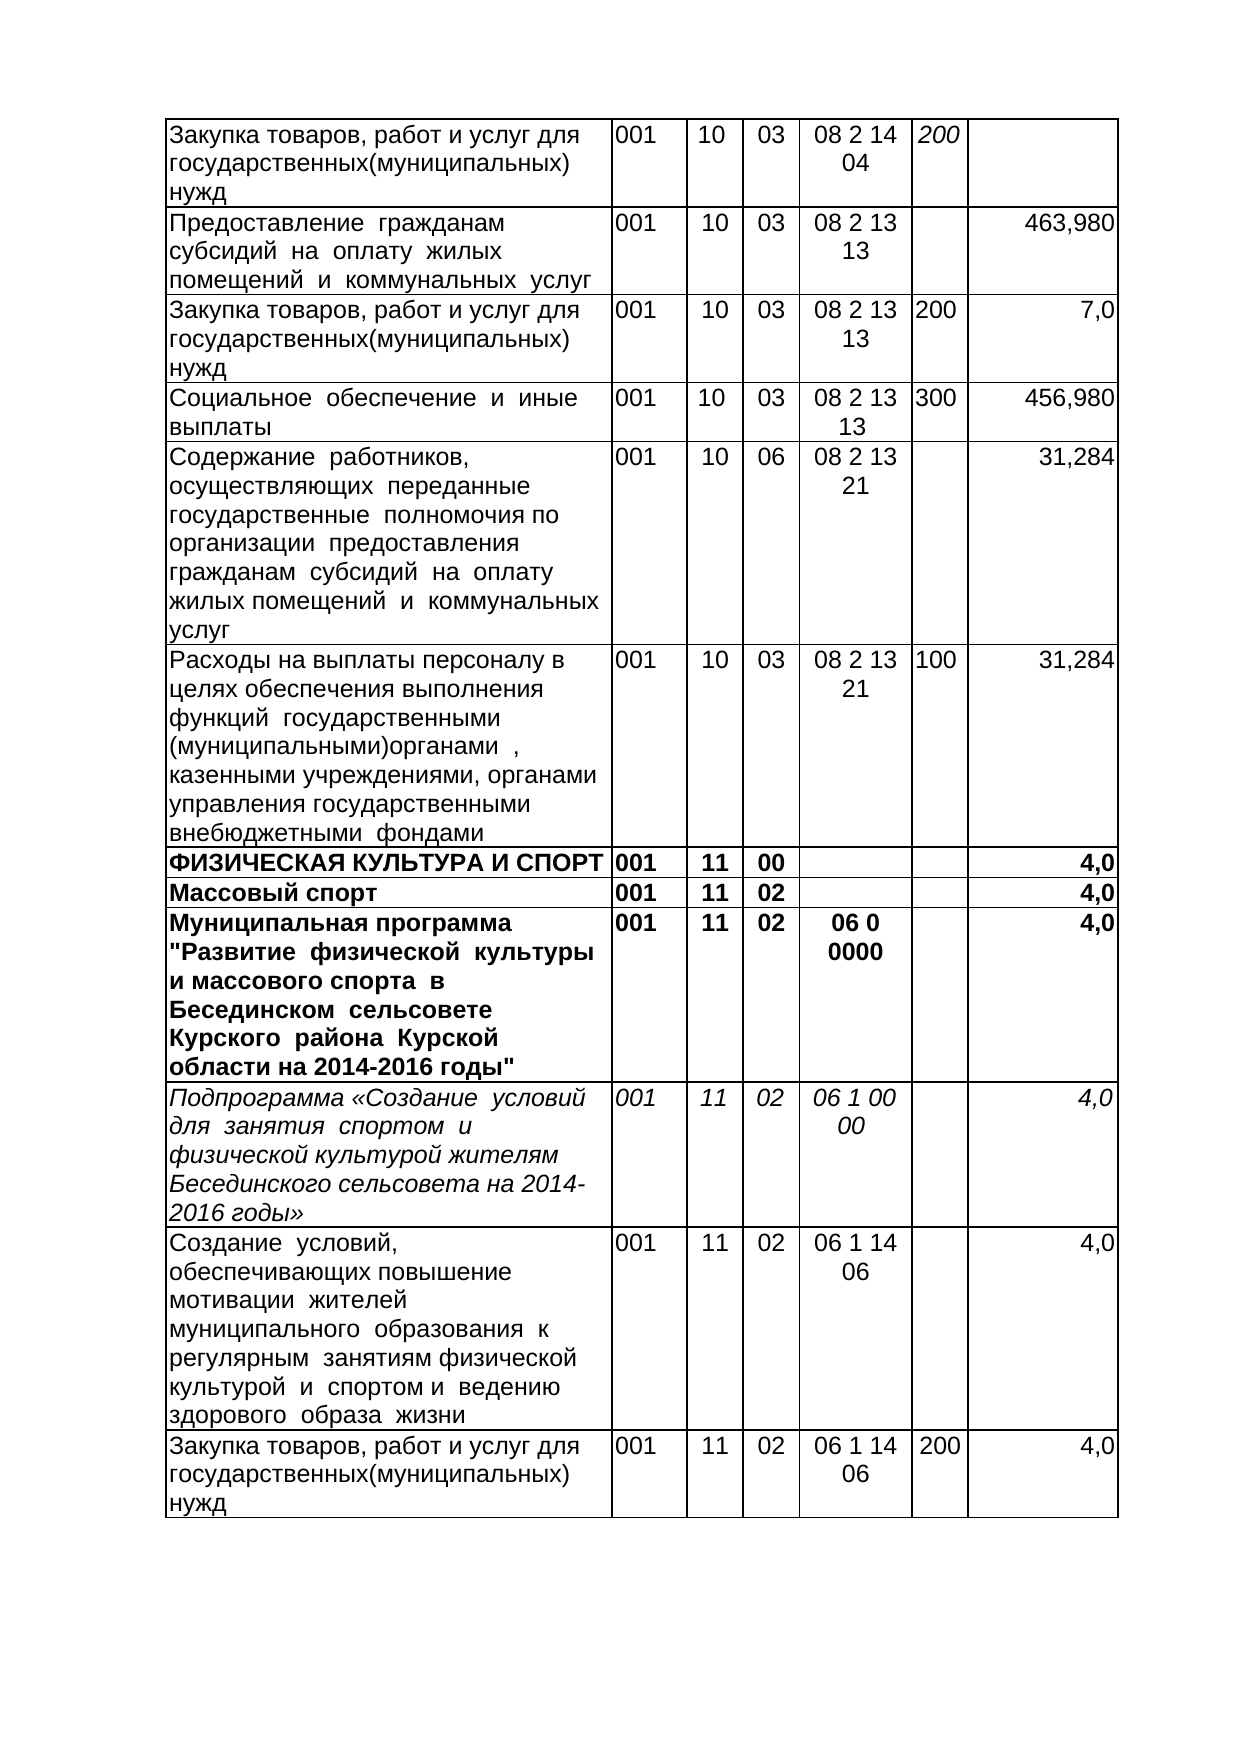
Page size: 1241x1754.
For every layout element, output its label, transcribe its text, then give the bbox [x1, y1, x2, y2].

table_cell [800, 645, 911, 846]
table_cell 03 [744, 645, 799, 846]
table_cell [245, 841, 255, 846]
table_cell [167, 645, 611, 846]
table_cell [613, 645, 686, 846]
table_cell [613, 442, 686, 644]
table_cell [613, 120, 686, 206]
table_cell 03 [744, 295, 799, 382]
table_cell 4,0 [969, 878, 1117, 907]
table_cell [167, 442, 611, 644]
table_cell 456,980 [969, 383, 1117, 441]
table_cell [800, 442, 911, 644]
table_cell [913, 908, 967, 1081]
table_cell [613, 295, 686, 382]
table_cell [613, 383, 686, 441]
table_cell [1125, 1605, 1156, 1633]
table_cell [613, 1431, 686, 1517]
table_cell [744, 848, 799, 877]
table_cell [160, 1605, 690, 1633]
table_cell [913, 878, 967, 907]
table_cell [913, 208, 967, 294]
table_cell [743, 1518, 799, 1547]
table_cell 03 [744, 120, 799, 206]
table_cell 463,980 [969, 208, 1117, 294]
table_cell [1119, 907, 1125, 1081]
table_cell [688, 645, 742, 846]
table_cell 300 [913, 383, 967, 441]
table_cell [913, 1083, 967, 1226]
table_cell Предоставление гражданам субсидий на оплату жилых помещений и коммунальных услуг [167, 208, 611, 294]
table_cell 02 [744, 1228, 799, 1429]
table_cell [744, 1431, 799, 1517]
table_cell Содержание работников, осуществляющих переданные государственные полномочия по организации предоставления гражданам субсидий на оплату жилых помещений и коммунальных услуг [167, 442, 611, 643]
table_cell [744, 1083, 799, 1226]
table_cell ФИЗИЧЕСКАЯ КУЛЬТУРА И СПОРТ [167, 848, 611, 877]
table_cell [688, 383, 742, 441]
table_cell [800, 1083, 911, 1226]
table_cell 08 2 13 13 [800, 383, 911, 441]
table_cell 001 [613, 1083, 686, 1226]
table_cell [1119, 118, 1125, 206]
table_cell [913, 208, 967, 294]
table_cell 00 [744, 848, 799, 877]
table_cell [744, 208, 799, 294]
table_cell 10 [688, 383, 742, 441]
table_cell 10 [688, 120, 742, 206]
table_cell [969, 442, 1117, 644]
table_cell 001 [613, 442, 686, 643]
table_cell 11 [688, 1431, 742, 1517]
table_cell Закупка товаров, работ и услуг для государственных(муниципальных) нужд [167, 295, 611, 382]
table_cell [913, 848, 967, 877]
table_cell 31,284 [969, 442, 1117, 643]
table_cell [613, 1083, 686, 1226]
table_cell [1119, 382, 1125, 441]
table_cell 001 [613, 848, 686, 877]
table_cell [1119, 441, 1125, 643]
table_cell Расходы на выплаты персоналу в целях обеспечения выполнения функций государственными (муниципальными)органами , казенными учреждениями, органами управления государственными внебюджетными фондами [167, 645, 611, 846]
table_cell 08 2 13 13 [800, 295, 911, 382]
table_cell 001 [613, 1431, 686, 1517]
table_cell [167, 1228, 611, 1429]
table_cell [688, 442, 742, 644]
table_cell [969, 383, 1117, 441]
table_cell 11 [688, 1083, 742, 1226]
table_cell [969, 120, 1117, 206]
table_cell [800, 1228, 911, 1429]
table_cell 001 [613, 120, 686, 206]
table_cell [1119, 1081, 1125, 1226]
table_cell 11 [688, 908, 742, 1081]
table_cell 001 [613, 878, 686, 907]
table_cell 4,0 [969, 848, 1117, 877]
table_cell 03 [744, 383, 799, 441]
table_cell [167, 208, 611, 294]
table_cell [167, 120, 611, 206]
table_cell 08 2 14 04 [800, 120, 911, 206]
table_cell [160, 118, 1125, 1605]
table_cell [688, 208, 742, 294]
table_cell [913, 1431, 967, 1517]
table_cell [969, 1431, 1117, 1517]
table_cell [800, 208, 911, 294]
table_cell 10 [688, 208, 742, 294]
table_cell [800, 1431, 911, 1517]
table_cell [167, 295, 611, 382]
table_cell [428, 829, 434, 839]
table_cell [690, 1605, 736, 1633]
table_cell 200 [913, 1431, 967, 1517]
table_cell [688, 1083, 742, 1226]
table_cell [1119, 644, 1125, 846]
table_cell [687, 1518, 743, 1547]
table_cell [613, 1228, 686, 1429]
table_cell [1119, 877, 1125, 907]
table_cell [167, 908, 611, 1081]
table_cell [688, 1228, 742, 1429]
table_cell [913, 295, 967, 382]
table_cell 02 [744, 1083, 799, 1226]
table_cell [1034, 1605, 1125, 1633]
table_cell [800, 908, 911, 1081]
table_cell 06 1 14 06 [800, 1431, 911, 1517]
table_cell Подпрограмма «Создание условий для занятия спортом и физической культурой жителям Бесединского сельсовета на 2014-2016 годы» [167, 1083, 611, 1226]
table_cell [744, 1228, 799, 1429]
table_cell 08 2 13 21 [800, 442, 911, 643]
table_cell 4,0 [969, 908, 1117, 1081]
table_cell [247, 829, 253, 839]
table_cell Закупка товаров, работ и услуг для государственных(муниципальных) нужд [167, 1431, 611, 1517]
table_cell [913, 1228, 967, 1429]
table_cell Социальное обеспечение и иные выплаты [167, 383, 611, 441]
table_cell [744, 120, 799, 206]
table_cell [800, 878, 911, 907]
table_cell 001 [613, 908, 686, 1081]
table_cell 10 [688, 442, 742, 643]
table_cell [688, 120, 742, 206]
table_cell [913, 442, 967, 644]
table_cell [969, 848, 1117, 877]
table_cell 10 [688, 645, 742, 846]
table_cell [896, 1605, 942, 1633]
table_cell 10 [688, 295, 742, 382]
table_cell [969, 208, 1117, 294]
table_cell [167, 1431, 611, 1517]
table_cell [913, 1083, 967, 1226]
table_cell [166, 1518, 687, 1547]
table_cell [613, 878, 686, 907]
table_cell [969, 645, 1117, 846]
table_cell [968, 1518, 1089, 1547]
table_cell Муниципальная программа "Развитие физической культуры и массового спорта в Бесединском сельсовете Курского района Курской области на 2014-2016 годы" [167, 908, 611, 1081]
table_cell [969, 295, 1117, 382]
table_cell 001 [613, 645, 686, 846]
table_cell [942, 1605, 1033, 1633]
table_cell 001 [613, 208, 686, 294]
table_cell [744, 442, 799, 644]
table_cell [800, 848, 911, 877]
table_cell [688, 1431, 742, 1517]
table_cell [912, 1518, 968, 1547]
table_cell [426, 841, 436, 846]
table_cell [913, 908, 967, 1081]
table_cell Создание условий, обеспечивающих повышение мотивации жителей муниципального образования к регулярным занятиям физической культурой и спортом и ведению здорового образа жизни [167, 1228, 611, 1429]
table_cell [969, 1083, 1117, 1226]
table_cell Массовый спорт [167, 878, 611, 907]
table_cell 06 1 00 00 [800, 1083, 911, 1226]
table_cell [913, 645, 967, 846]
table_cell [736, 1605, 781, 1633]
table_cell [969, 908, 1117, 1081]
table_cell 08 2 13 13 [800, 208, 911, 294]
table_cell 001 [613, 295, 686, 382]
table_cell [744, 645, 799, 846]
table_cell [744, 908, 799, 1081]
table_cell [613, 848, 686, 877]
table_cell [167, 878, 611, 907]
table_cell 06 [744, 442, 799, 643]
table_cell [799, 1518, 912, 1547]
table_cell [1119, 206, 1125, 294]
table_cell Закупка товаров, работ и услуг для государственных(муниципальных) нужд [167, 120, 611, 206]
table_cell [781, 1605, 896, 1633]
table_cell [913, 878, 967, 907]
table_cell [688, 878, 742, 907]
table_cell 11 [688, 1228, 742, 1429]
table_cell 03 [744, 208, 799, 294]
table_cell [744, 295, 799, 382]
table_cell [800, 848, 911, 877]
table_cell [913, 442, 967, 643]
table_cell [688, 295, 742, 382]
table_cell [1089, 1517, 1125, 1547]
table_cell 02 [744, 908, 799, 1081]
table_cell [913, 848, 967, 877]
table_cell [613, 908, 686, 1081]
table_cell 31,284 [969, 645, 1117, 846]
table_cell [688, 848, 742, 877]
table_cell [688, 908, 742, 1081]
table_cell [1119, 1226, 1125, 1429]
table_cell [800, 120, 911, 206]
table_cell 06 0 0000 [800, 908, 911, 1081]
table_cell [913, 120, 967, 206]
table_cell 200 [913, 120, 967, 206]
table_cell [1125, 118, 1156, 1605]
table_cell 11 [688, 848, 742, 877]
table_cell [744, 383, 799, 441]
table_cell [969, 878, 1117, 907]
table_cell [167, 383, 611, 441]
table_cell [613, 208, 686, 294]
table_cell [1119, 294, 1125, 382]
table_cell 02 [744, 878, 799, 907]
table_cell [969, 120, 1117, 206]
table_cell 11 [688, 878, 742, 907]
table_cell [1119, 1429, 1125, 1517]
table_cell [800, 295, 911, 382]
table_cell 001 [613, 383, 686, 441]
table_cell [800, 878, 911, 907]
table_cell 7,0 [969, 295, 1117, 382]
table_cell [1119, 846, 1125, 877]
table_cell 100 [913, 645, 967, 846]
table_cell 08 2 13 21 [800, 645, 911, 846]
table_cell [167, 848, 611, 877]
table_cell 4,0 [969, 1228, 1117, 1429]
table_cell 4,0 [969, 1083, 1117, 1226]
table_cell [913, 1228, 967, 1429]
table_cell [800, 383, 911, 441]
table_cell [969, 1228, 1117, 1429]
table_cell [913, 383, 967, 441]
table_cell 200 [913, 295, 967, 382]
table_cell 02 [744, 1431, 799, 1517]
table_cell [744, 878, 799, 907]
table_cell 06 1 14 06 [800, 1228, 911, 1429]
table_cell [167, 1083, 611, 1226]
table_cell 4,0 [969, 1431, 1117, 1517]
table_cell 001 [613, 1228, 686, 1429]
